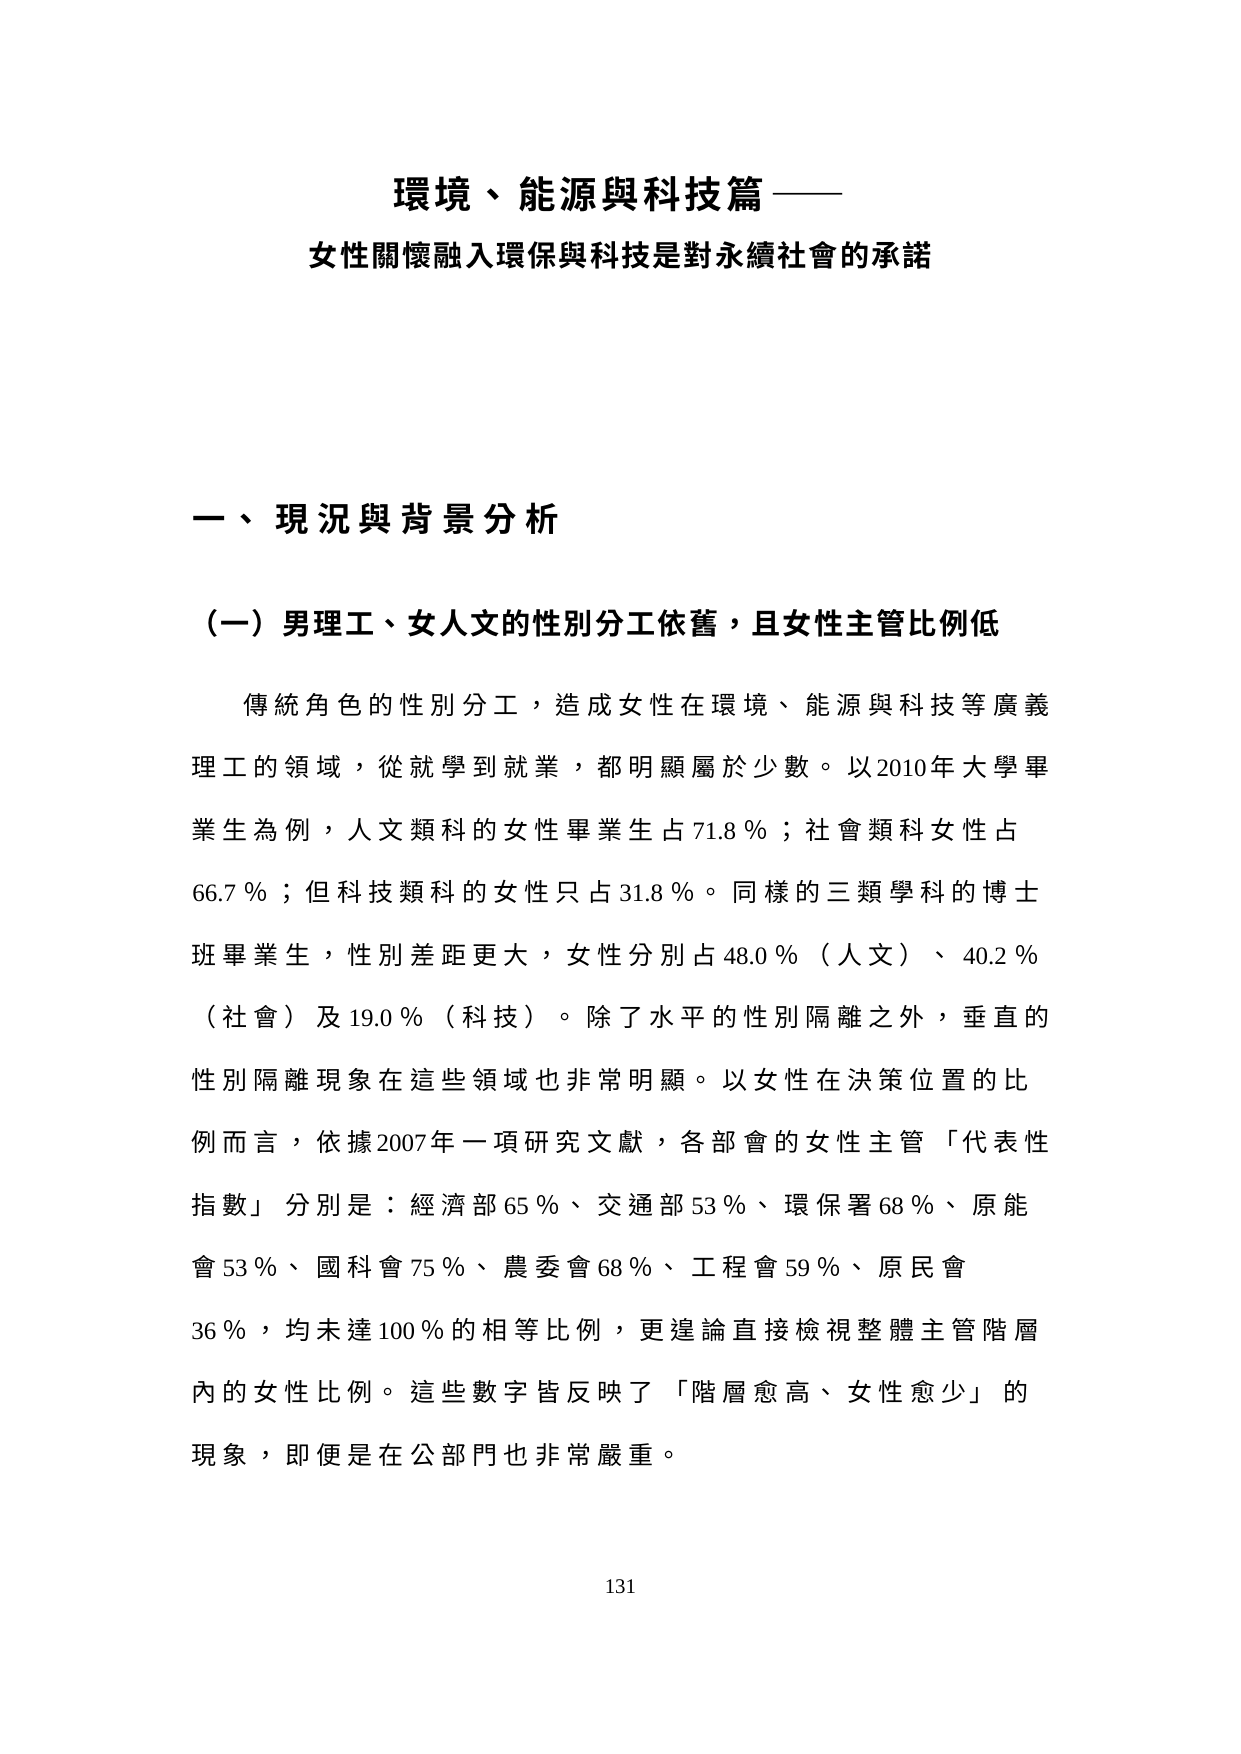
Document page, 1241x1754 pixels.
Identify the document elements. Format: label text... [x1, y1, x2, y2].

subtitle 女性關懷融入環保與科技是對永續社會的承諾 [188, 212, 1052, 275]
text 一、現況與背景分析 [188, 475, 1052, 537]
text （一）男理工、女人文的性別分工依舊，且女性主管比例低 [188, 580, 1052, 643]
subtitle 環境、能源與科技篇—— [188, 150, 1052, 212]
text 傳統角色的性別分工，造成女性在環境、能源與科技等廣義理工的領域，從就學到就業，都明顯屬於少數。以2010年大學畢業生為例，人文類科的女性畢業生占71.8％；社會類科女性占66.7％；但科技類科的女性只占31.8％。同樣的三類學科的博士班畢業生，性別差距更大，女性分別占48.0％（人文）、40.2％（社會）及19.0％（科技）。除了水平的性別隔離之外，垂直的性別隔離現象在這些領域也非常明顯。以女性在決策位置的比例而言，依據2007年一項研究文獻，各部會的女性主管「代表性指數」分別是：經濟部65％、交通部53％、環保署68％、原能會53％、國科會75％、農委會68％、工程會59％、原民會36％，均未達100％的相等比例，更遑論直接檢視整體主管階層內的女性比例。這些數字皆反映了「階層愈高、女性愈少」的現象，即便是在公部門也非常嚴重。 [188, 662, 1052, 1474]
